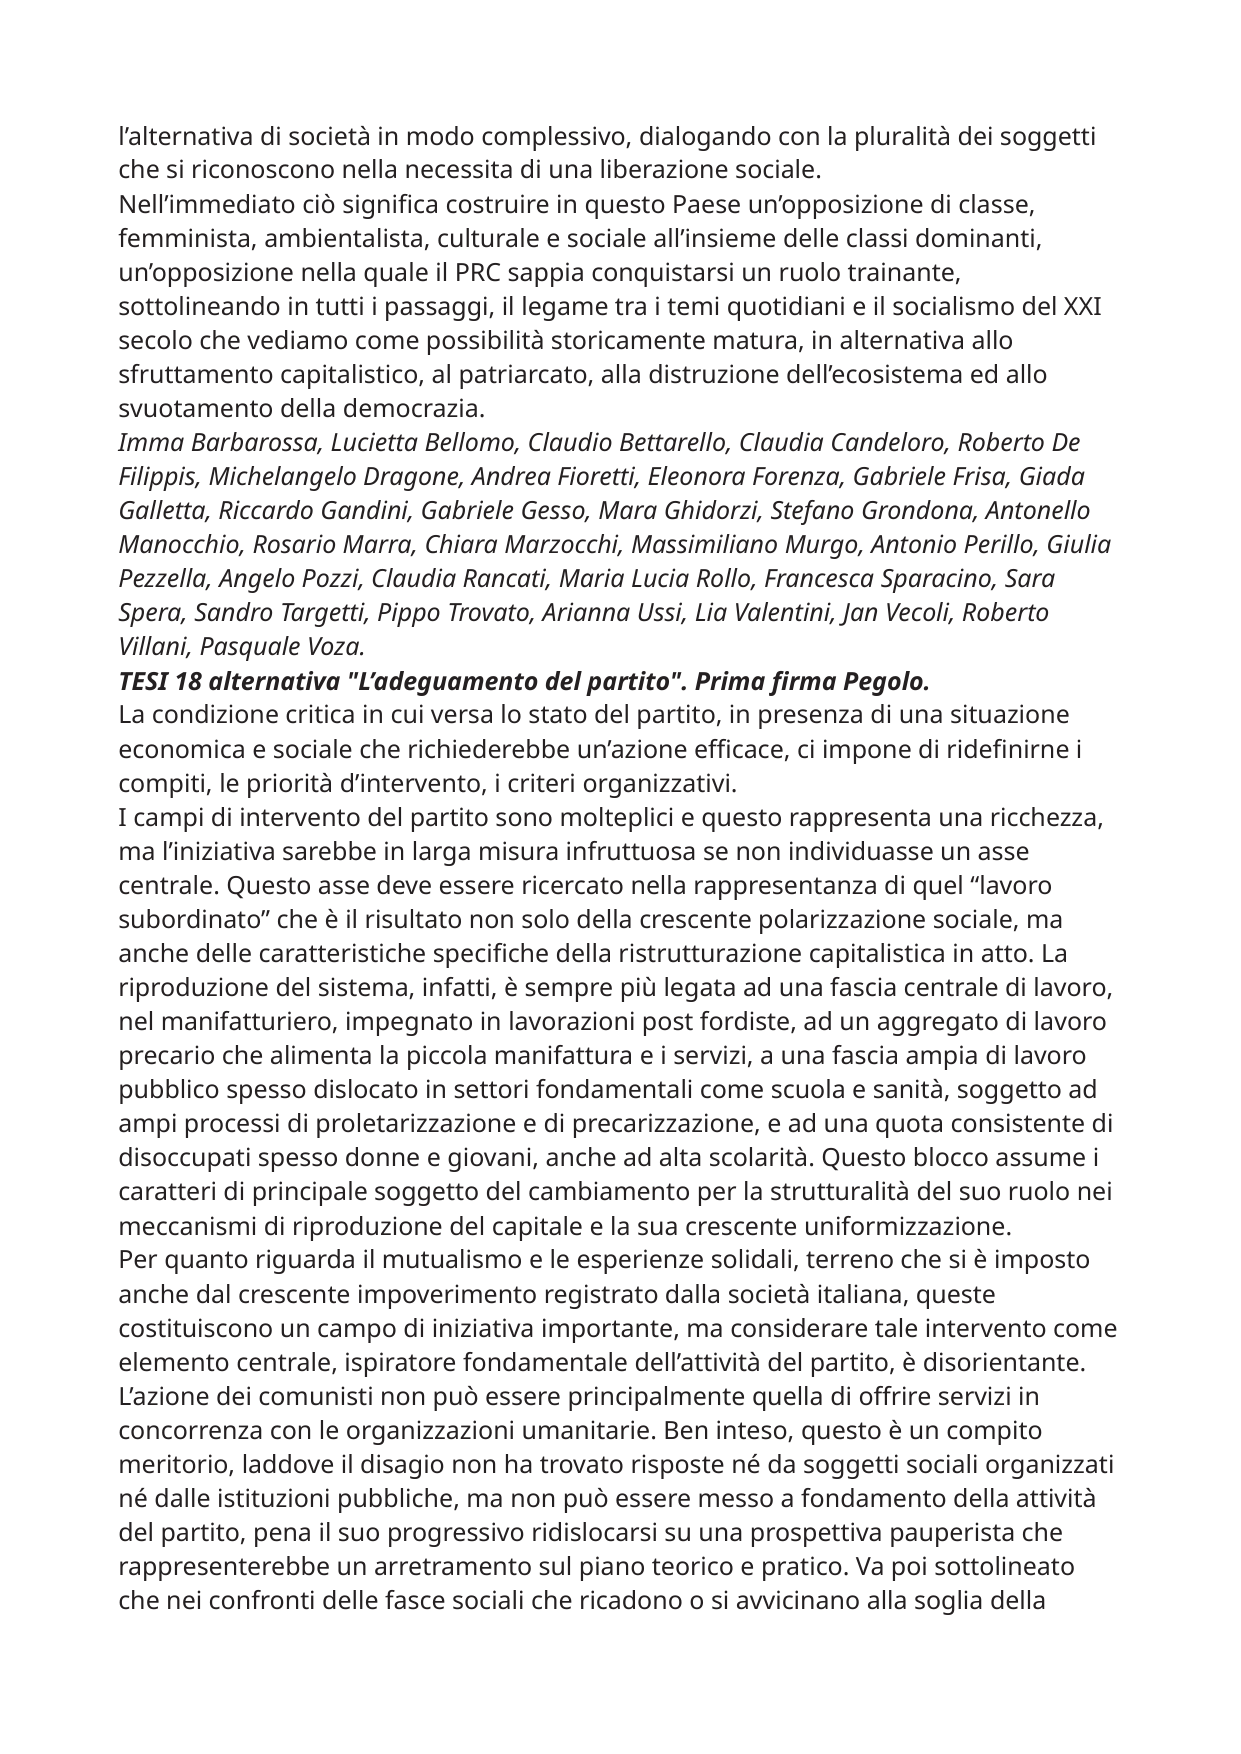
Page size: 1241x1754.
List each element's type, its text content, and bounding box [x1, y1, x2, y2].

text Nell’immediato ciò significa costruire in questo Paese un’opposizione di classe, femminista, ambientalista, culturale e sociale all’insieme delle classi dominanti, un’opposizione nella quale il PRC sappia conquistarsi un ruolo trainante, sottolineando in tutti i passaggi, il legame tra i temi quotidiani e il socialismo del XXI secolo che vediamo come possibilità storicamente matura, in alternativa allo sfruttamento capitalistico, al patriarcato, alla distruzione dell’ecosistema ed allo svuotamento della democrazia. [118, 186, 1122, 425]
text La condizione critica in cui versa lo stato del partito, in presenza di una situazione economica e sociale che richiederebbe un’azione efficace, ci impone di ridefinirne i compiti, le priorità d’intervento, i criteri organizzativi. [118, 697, 1122, 799]
text Per quanto riguarda il mutualismo e le esperienze solidali, terreno che si è imposto anche dal crescente impoverimento registrato dalla società italiana, queste costituiscono un campo di iniziativa importante, ma considerare tale intervento come elemento centrale, ispiratore fondamentale dell’attività del partito, è disorientante. L’azione dei comunisti non può essere principalmente quella di offrire servizi in concorrenza con le organizzazioni umanitarie. Ben inteso, questo è un compito meritorio, laddove il disagio non ha trovato risposte né da soggetti sociali organizzati né dalle istituzioni pubbliche, ma non può essere messo a fondamento della attività del partito, pena il suo progressivo ridislocarsi su una prospettiva pauperista che rappresenterebbe un arretramento sul piano teorico e pratico. Va poi sottolineato che nei confronti delle fasce sociali che ricadono o si avvicinano alla soglia della [118, 1242, 1122, 1617]
text I campi di intervento del partito sono molteplici e questo rappresenta una ricchezza, ma l’iniziativa sarebbe in larga misura infruttuosa se non individuasse un asse centrale. Questo asse deve essere ricercato nella rappresentanza di quel “lavoro subordinato” che è il risultato non solo della crescente polarizzazione sociale, ma anche delle caratteristiche specifiche della ristrutturazione capitalistica in atto. La riproduzione del sistema, infatti, è sempre più legata ad una fascia centrale di lavoro, nel manifatturiero, impegnato in lavorazioni post fordiste, ad un aggregato di lavoro precario che alimenta la piccola manifattura e i servizi, a una fascia ampia di lavoro pubblico spesso dislocato in settori fondamentali come scuola e sanità, soggetto ad ampi processi di proletarizzazione e di precarizzazione, e ad una quota consistente di disoccupati spesso donne e giovani, anche ad alta scolarità. Questo blocco assume i caratteri di principale soggetto del cambiamento per la strutturalità del suo ruolo nei meccanismi di riproduzione del capitale e la sua crescente uniformizzazione. [118, 799, 1122, 1242]
text l’alternativa di società in modo complessivo, dialogando con la pluralità dei soggetti che si riconoscono nella necessita di una liberazione sociale. [118, 118, 1122, 186]
text Imma Barbarossa, Lucietta Bellomo, Claudio Bettarello, Claudia Candeloro, Roberto De Filippis, Michelangelo Dragone, Andrea Fioretti, Eleonora Forenza, Gabriele Frisa, Giada Galletta, Riccardo Gandini, Gabriele Gesso, Mara Ghidorzi, Stefano Grondona, Antonello Manocchio, Rosario Marra, Chiara Marzocchi, Massimiliano Murgo, Antonio Perillo, Giulia Pezzella, Angelo Pozzi, Claudia Rancati, Maria Lucia Rollo, Francesca Sparacino, Sara Spera, Sandro Targetti, Pippo Trovato, Arianna Ussi, Lia Valentini, Jan Vecoli, Roberto Villani, Pasquale Voza. [118, 425, 1122, 663]
text TESI 18 alternativa "L’adeguamento del partito". Prima firma Pegolo. [118, 663, 1122, 697]
